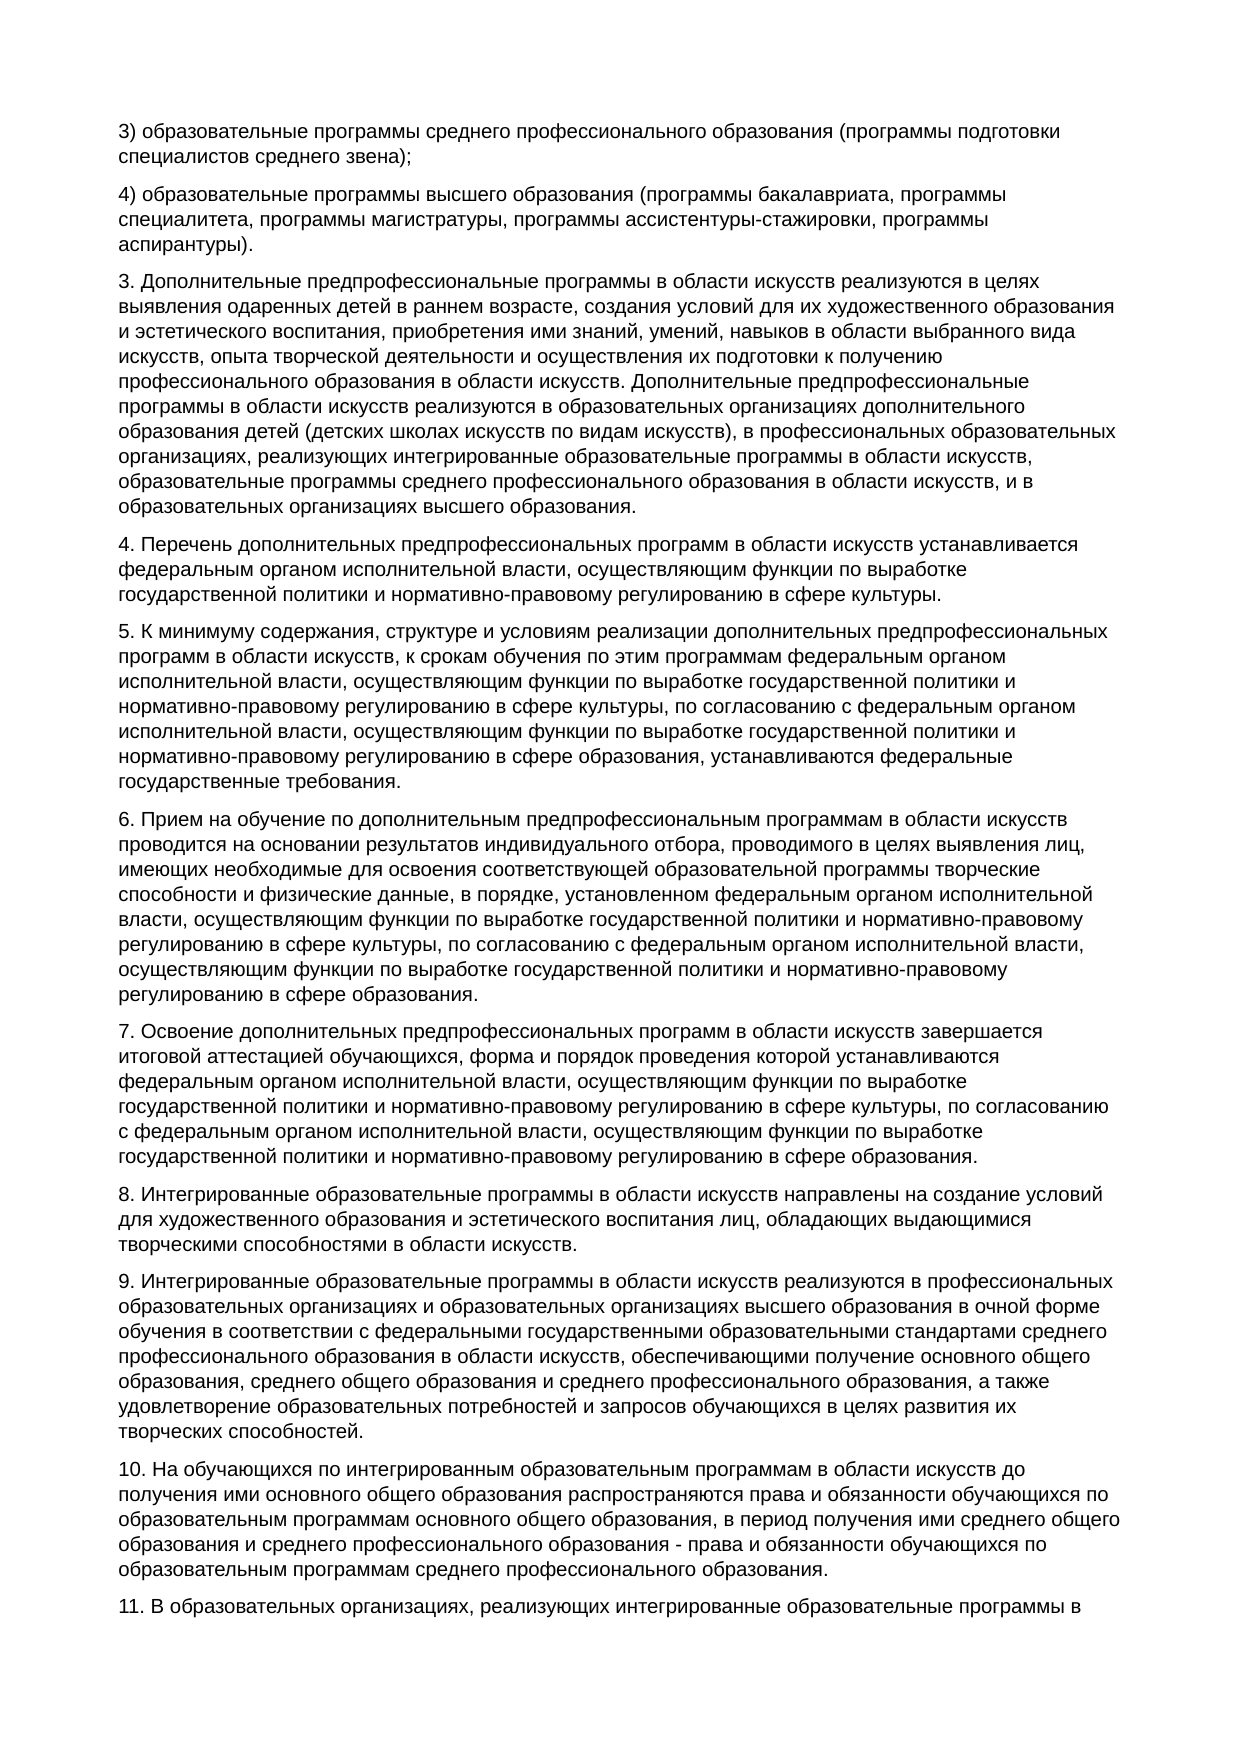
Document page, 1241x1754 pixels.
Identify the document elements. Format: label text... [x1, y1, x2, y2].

text 6. Прием на обучение по дополнительным предпрофессиональным программам в области искусств проводится на основании результатов индивидуального отбора, проводимого в целях выявления лиц, имеющих необходимые для освоения соответствующей образовательной программы творческие способности и физические данные, в порядке, установленном федеральным органом исполнительной власти, осуществляющим функции по выработке государственной политики и нормативно-правовому регулированию в сфере культуры, по согласованию с федеральным органом исполнительной власти, осуществляющим функции по выработке государственной политики и нормативно-правовому регулированию в сфере образования. [118, 806, 1122, 1006]
text 7. Освоение дополнительных предпрофессиональных программ в области искусств завершается итоговой аттестацией обучающихся, форма и порядок проведения которой устанавливаются федеральным органом исполнительной власти, осуществляющим функции по выработке государственной политики и нормативно-правовому регулированию в сфере культуры, по согласованию с федеральным органом исполнительной власти, осуществляющим функции по выработке государственной политики и нормативно-правовому регулированию в сфере образования. [118, 1018, 1122, 1168]
text 10. На обучающихся по интегрированным образовательным программам в области искусств до получения ими основного общего образования распространяются права и обязанности обучающихся по образовательным программам основного общего образования, в период получения ими среднего общего образования и среднего профессионального образования - права и обязанности обучающихся по образовательным программам среднего профессионального образования. [118, 1456, 1122, 1581]
text 8. Интегрированные образовательные программы в области искусств направлены на создание условий для художественного образования и эстетического воспитания лиц, обладающих выдающимися творческими способностями в области искусств. [118, 1181, 1122, 1256]
text 11. В образовательных организациях, реализующих интегрированные образовательные программы в [118, 1593, 1122, 1618]
text 3. Дополнительные предпрофессиональные программы в области искусств реализуются в целях выявления одаренных детей в раннем возрасте, создания условий для их художественного образования и эстетического воспитания, приобретения ими знаний, умений, навыков в области выбранного вида искусств, опыта творческой деятельности и осуществления их подготовки к получению профессионального образования в области искусств. Дополнительные предпрофессиональные программы в области искусств реализуются в образовательных организациях дополнительного образования детей (детских школах искусств по видам искусств), в профессиональных образовательных организациях, реализующих интегрированные образовательные программы в области искусств, образовательные программы среднего профессионального образования в области искусств, и в образовательных организациях высшего образования. [118, 268, 1122, 518]
text 4. Перечень дополнительных предпрофессиональных программ в области искусств устанавливается федеральным органом исполнительной власти, осуществляющим функции по выработке государственной политики и нормативно-правовому регулированию в сфере культуры. [118, 531, 1122, 606]
text 9. Интегрированные образовательные программы в области искусств реализуются в профессиональных образовательных организациях и образовательных организациях высшего образования в очной форме обучения в соответствии с федеральными государственными образовательными стандартами среднего профессионального образования в области искусств, обеспечивающими получение основного общего образования, среднего общего образования и среднего профессионального образования, а также удовлетворение образовательных потребностей и запросов обучающихся в целях развития их творческих способностей. [118, 1268, 1122, 1443]
text 5. К минимуму содержания, структуре и условиям реализации дополнительных предпрофессиональных программ в области искусств, к срокам обучения по этим программам федеральным органом исполнительной власти, осуществляющим функции по выработке государственной политики и нормативно-правовому регулированию в сфере культуры, по согласованию с федеральным органом исполнительной власти, осуществляющим функции по выработке государственной политики и нормативно-правовому регулированию в сфере образования, устанавливаются федеральные государственные требования. [118, 618, 1122, 793]
text 3) образовательные программы среднего профессионального образования (программы подготовки специалистов среднего звена); [118, 118, 1122, 168]
text 4) образовательные программы высшего образования (программы бакалавриата, программы специалитета, программы магистратуры, программы ассистентуры-стажировки, программы аспирантуры). [118, 181, 1122, 256]
